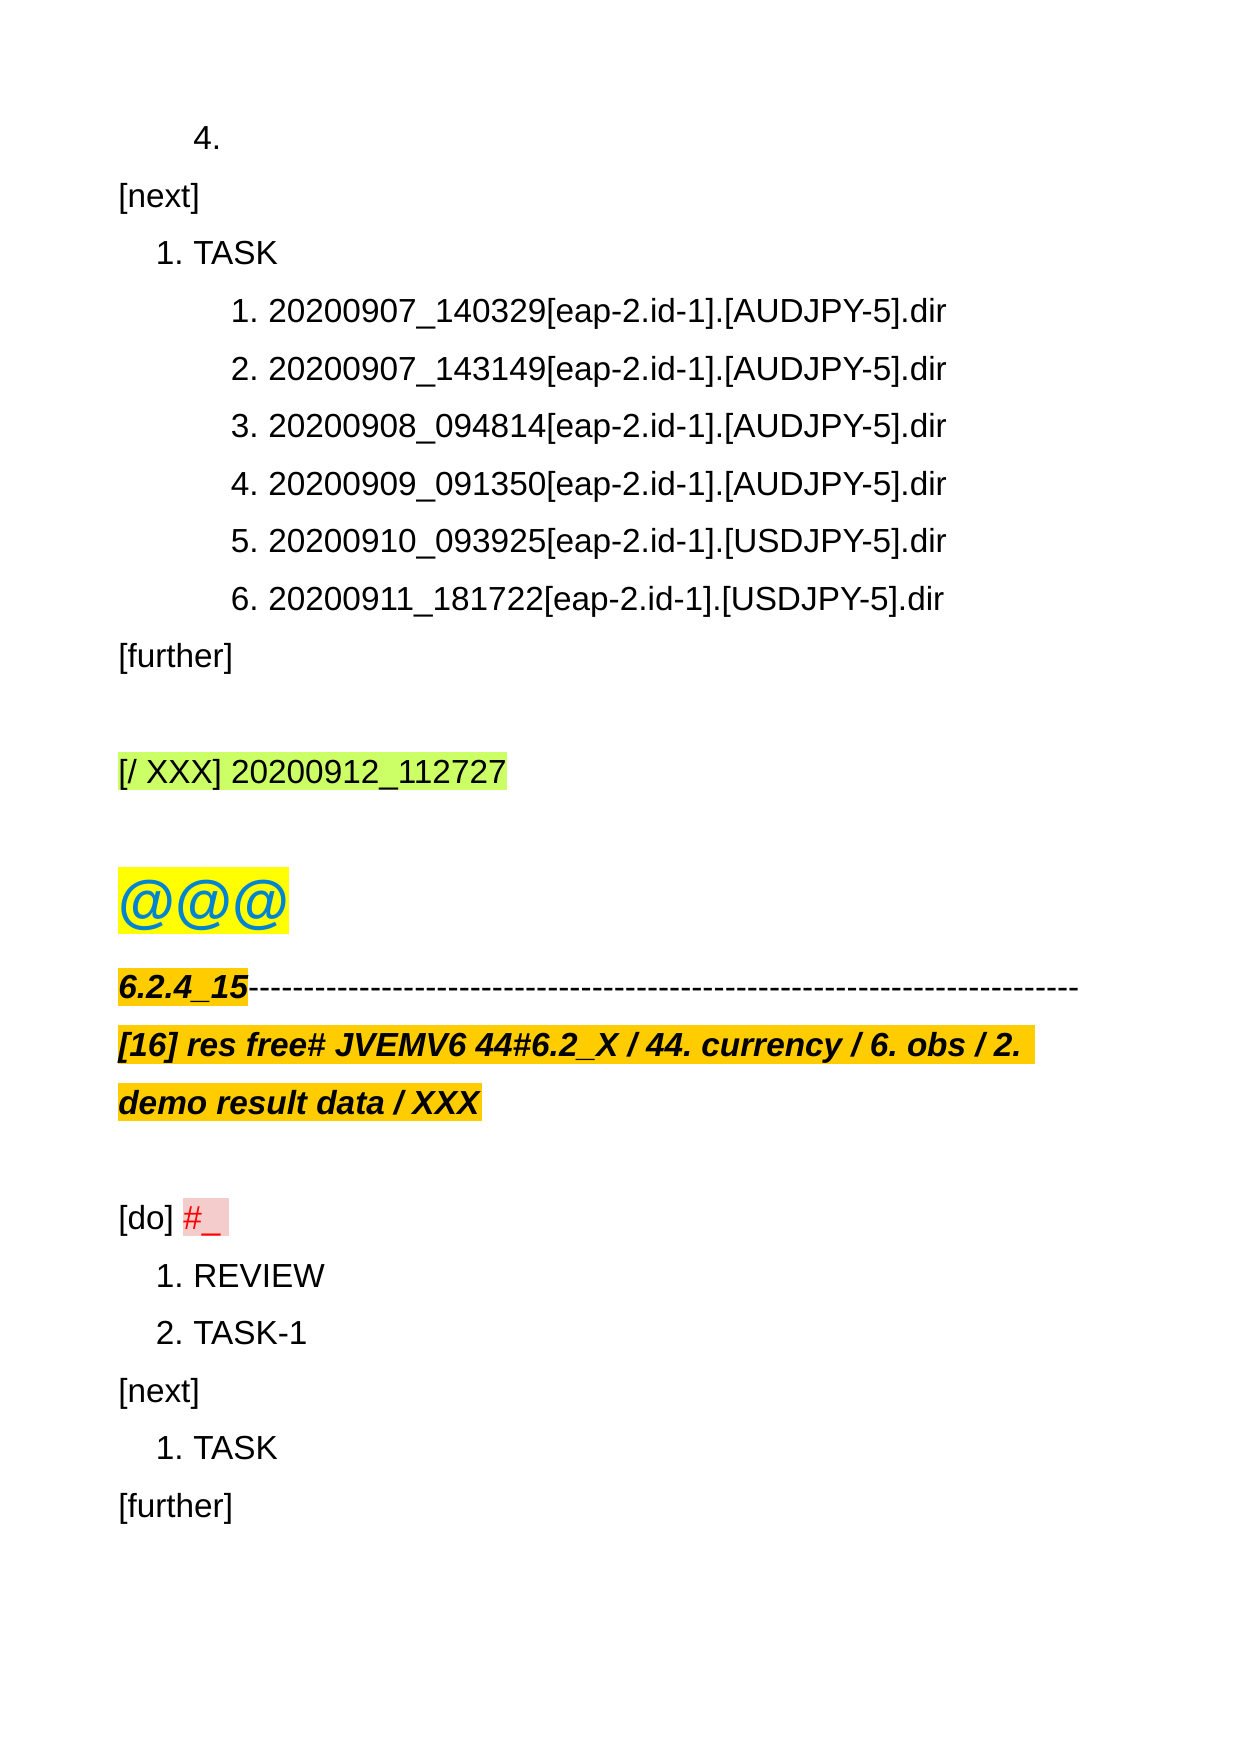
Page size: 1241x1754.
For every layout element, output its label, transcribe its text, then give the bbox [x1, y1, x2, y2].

text [next] [118, 176, 1122, 214]
text [next] [118, 1371, 1122, 1409]
list 20200911_181722[eap-2.id-1].[USDJPY-5].dir [231, 579, 1122, 617]
text [16] res free# JVEMV6 44#6.2_X / 44. currency / 6. obs / 2. demo result data / XXX [118, 1025, 1122, 1121]
list 20200908_094814[eap-2.id-1].[AUDJPY-5].dir [231, 406, 1122, 444]
text [/ XXX] 20200912_112727 [118, 694, 1122, 790]
list 20200910_093925[eap-2.id-1].[USDJPY-5].dir [231, 521, 1122, 560]
text [further] [118, 1486, 1122, 1524]
list TASK [156, 1428, 1122, 1467]
list REVIEW [156, 1256, 1122, 1294]
list TASK-1 [156, 1313, 1122, 1352]
text @@@ [118, 867, 1122, 934]
list 20200909_091350[eap-2.id-1].[AUDJPY-5].dir [231, 464, 1122, 502]
text [do] #_ [118, 1198, 1122, 1236]
text [further] [118, 637, 1122, 675]
list 20200907_143149[eap-2.id-1].[AUDJPY-5].dir [231, 348, 1122, 387]
list 20200907_140329[eap-2.id-1].[AUDJPY-5].dir [231, 291, 1122, 329]
text 6.2.4_15--------------------------------------------------------------------------- [118, 968, 1122, 1006]
list TASK [156, 233, 1122, 272]
